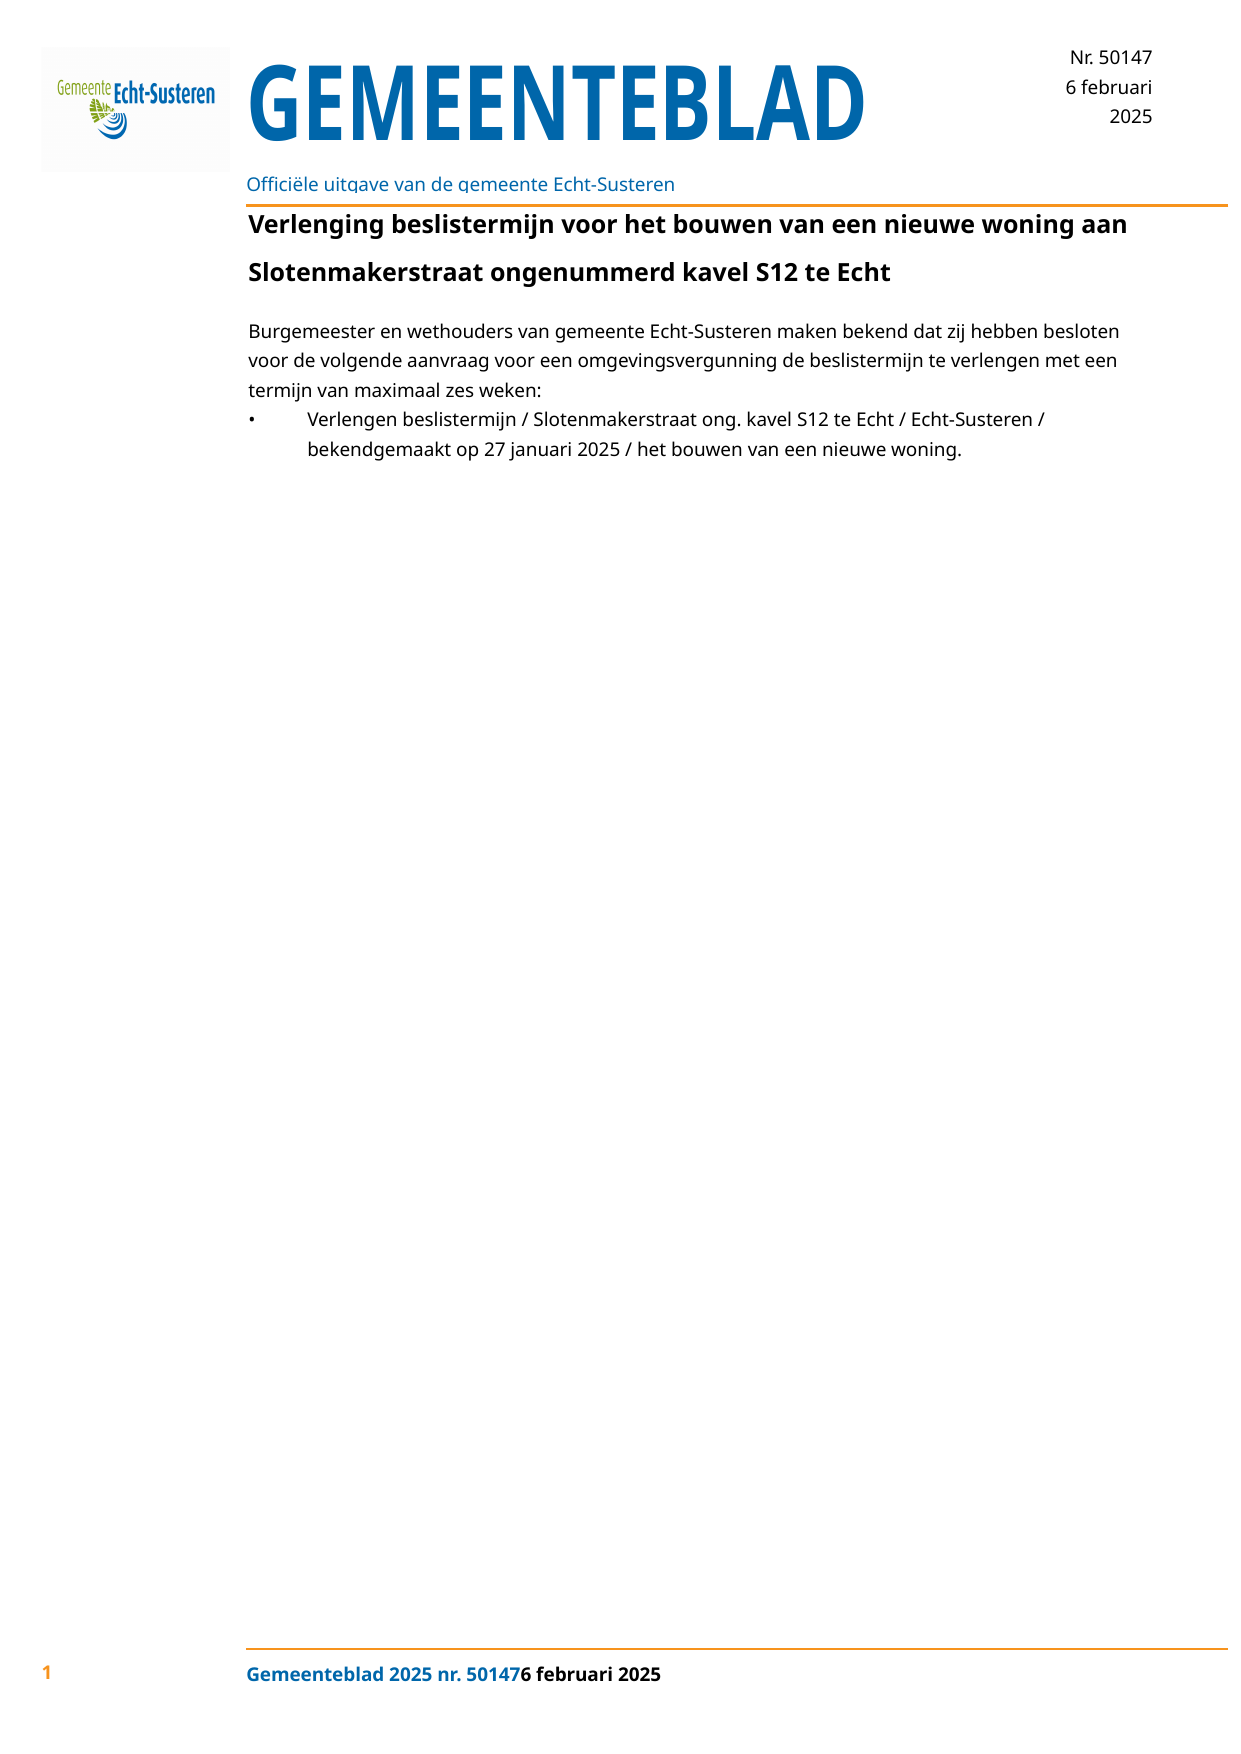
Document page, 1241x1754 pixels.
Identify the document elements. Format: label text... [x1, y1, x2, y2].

picture [41, 47, 231, 172]
list Verlengen beslistermijn / Slotenmakerstraat ong. kavel S12 te Echt / Echt-Susteren / bekendgemaakt op 27 januari 2025 / het bouwen van een nieuwe woning. [248, 407, 1152, 462]
text Verlenging beslistermijn voor het bouwen van een nieuwe woning aan Slotenmakerstraat ongenummerd kavel S12 te Echt [248, 207, 1152, 288]
text Burgemeester en wethouders van gemeente Echt-Susteren maken bekend dat zij hebben besloten voor de volgende aanvraag voor een omgevingsvergunning de beslistermijn te verlengen met een termijn van maximaal zes weken: [248, 318, 1152, 403]
